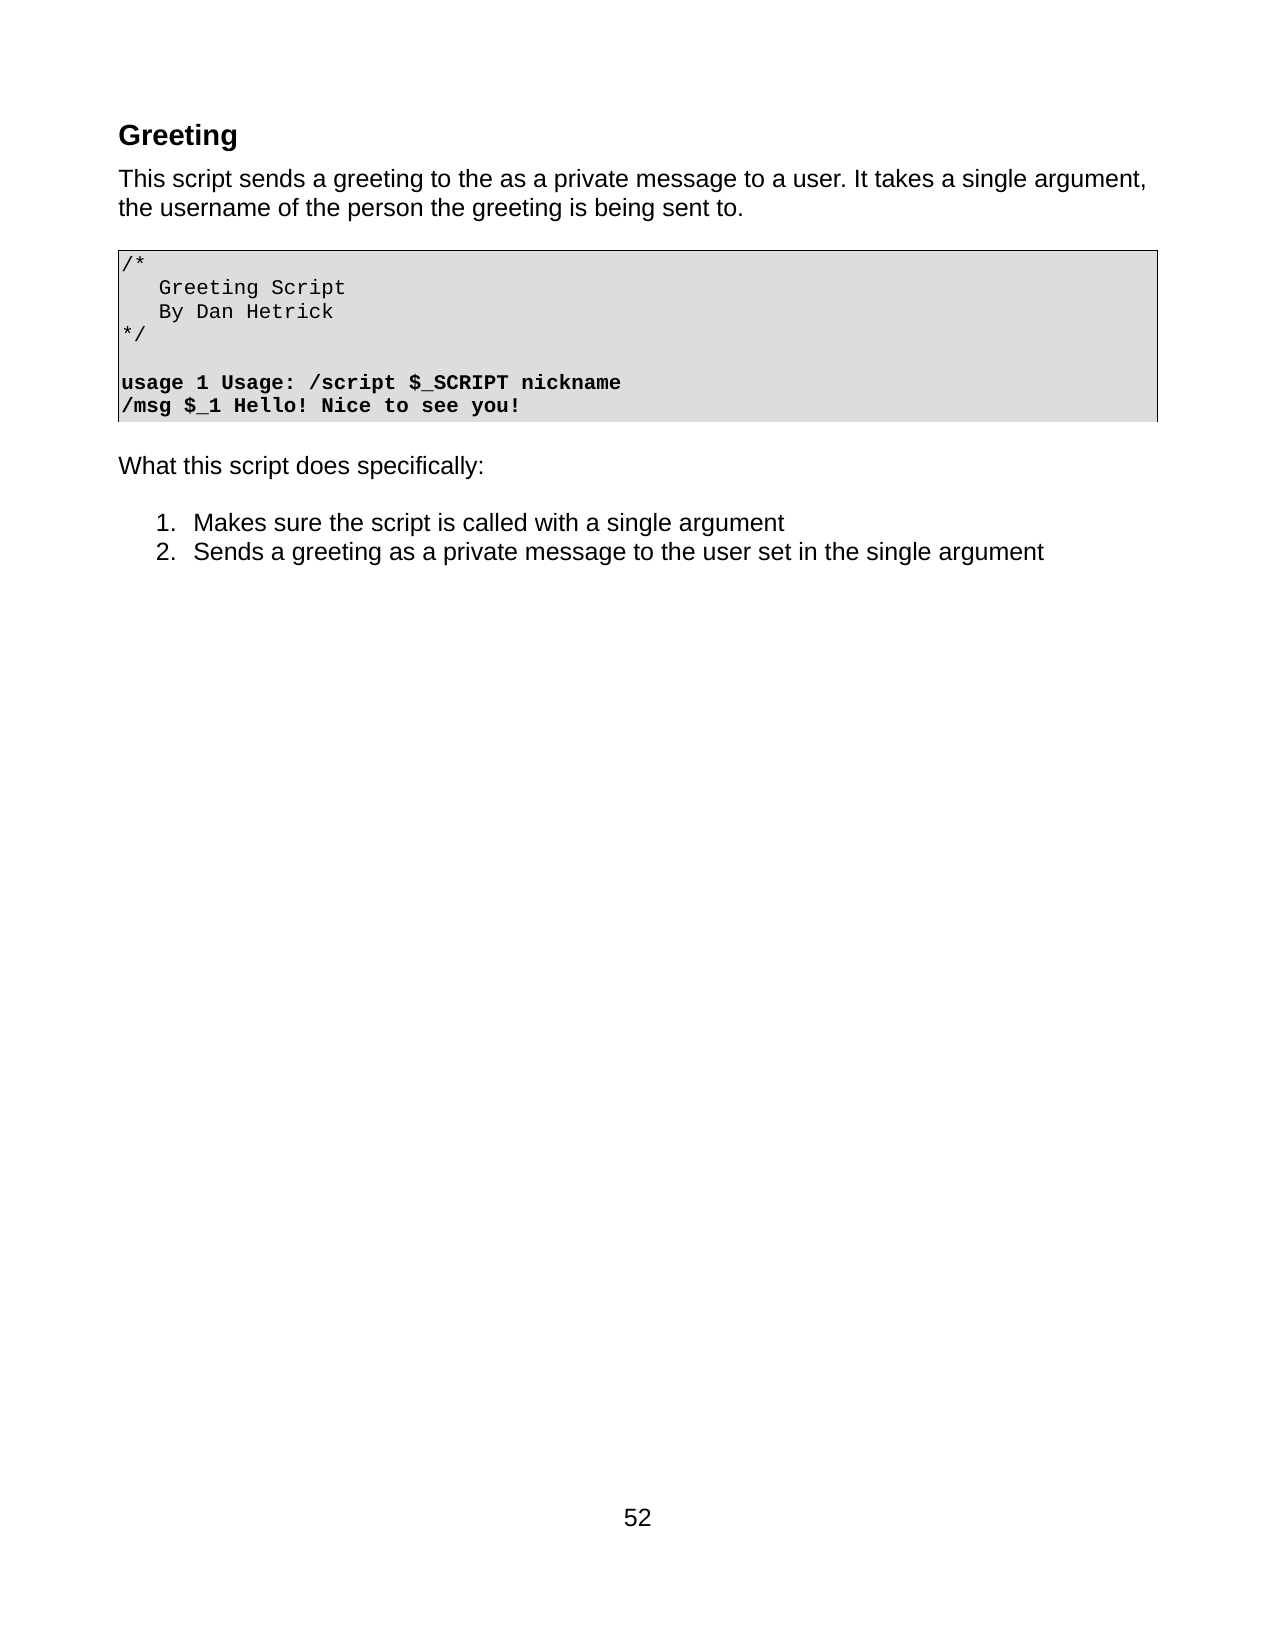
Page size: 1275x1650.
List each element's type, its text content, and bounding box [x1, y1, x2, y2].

list Sends a greeting as a private message to the user set in the single argument [156, 537, 1157, 566]
text What this script does specifically: [118, 451, 1157, 479]
list Makes sure the script is called with a single argument [156, 508, 1157, 537]
subtitle Greeting [118, 118, 1157, 152]
text This script sends a greeting to the as a private message to a user. It takes a single argument, the username of the person the greeting is being sent to. [118, 164, 1157, 222]
table_header /* Greeting Script By Dan Hetrick */ usage 1 Usage: /script $_SCRIPT nickname /msg $_1 Hello! Nice to see you! [119, 251, 1157, 422]
